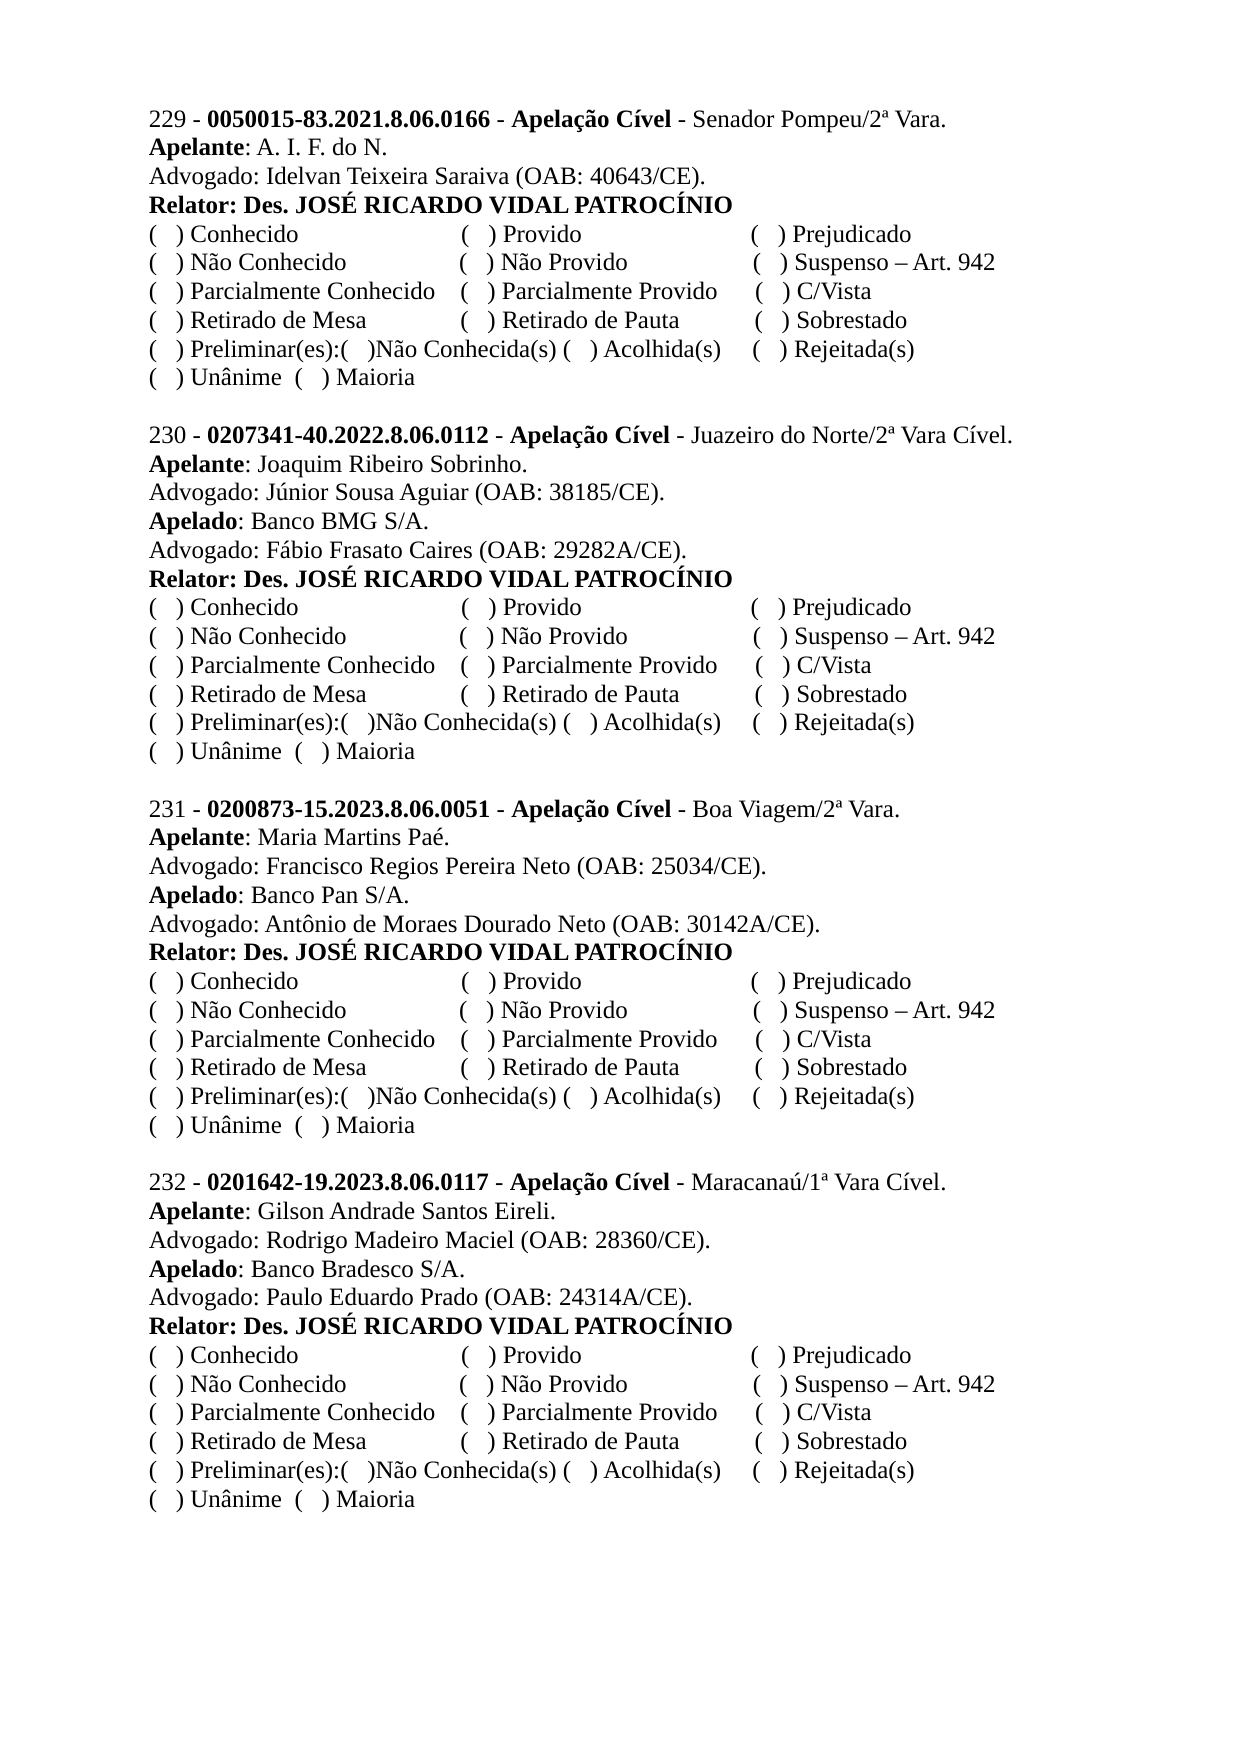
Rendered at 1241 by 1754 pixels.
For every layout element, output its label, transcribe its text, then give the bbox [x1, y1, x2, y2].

text ( ) Conhecido ( ) Provido ( ) Prejudicado [148, 966, 1141, 995]
text ( ) Parcialmente Conhecido ( ) Parcialmente Provido ( ) C/Vista [148, 1397, 1158, 1426]
text Advogado: Antônio de Moraes Dourado Neto (OAB: 30142A/CE). [148, 909, 1141, 937]
text Relator: Des. JOSÉ RICARDO VIDAL PATROCÍNIO [148, 937, 1141, 966]
text Apelante: Gilson Andrade Santos Eireli. [148, 1196, 1141, 1225]
text ( ) Conhecido ( ) Provido ( ) Prejudicado [148, 592, 1141, 621]
text Apelante: A. I. F. do N. [148, 132, 1141, 161]
text 230 - 0207341-40.2022.8.06.0112 - Apelação Cível - Juazeiro do Norte/2ª Vara Cível. [148, 420, 1141, 449]
text ( ) Não Conhecido ( ) Não Provido ( ) Suspenso – Art. 942 [148, 621, 1158, 650]
text ( ) Parcialmente Conhecido ( ) Parcialmente Provido ( ) C/Vista [148, 650, 1158, 679]
text ( ) Unânime ( ) Maioria [148, 362, 1158, 391]
text ( ) Conhecido ( ) Provido ( ) Prejudicado [148, 219, 1141, 247]
text Advogado: Júnior Sousa Aguiar (OAB: 38185/CE). [148, 477, 1141, 506]
text ( ) Preliminar(es):( )Não Conhecida(s) ( ) Acolhida(s) ( ) Rejeitada(s) [148, 1081, 1158, 1110]
text 229 - 0050015-83.2021.8.06.0166 - Apelação Cível - Senador Pompeu/2ª Vara. [148, 104, 1141, 132]
text ( ) Conhecido ( ) Provido ( ) Prejudicado [148, 1340, 1141, 1369]
text Relator: Des. JOSÉ RICARDO VIDAL PATROCÍNIO [148, 1311, 1141, 1340]
text ( ) Não Conhecido ( ) Não Provido ( ) Suspenso – Art. 942 [148, 1369, 1158, 1397]
text ( ) Parcialmente Conhecido ( ) Parcialmente Provido ( ) C/Vista [148, 1024, 1158, 1052]
text ( ) Retirado de Mesa ( ) Retirado de Pauta ( ) Sobrestado [148, 679, 1158, 707]
text ( ) Retirado de Mesa ( ) Retirado de Pauta ( ) Sobrestado [148, 1426, 1158, 1455]
text ( ) Unânime ( ) Maioria [148, 1110, 1158, 1139]
text ( ) Unânime ( ) Maioria [148, 736, 1158, 765]
text ( ) Preliminar(es):( )Não Conhecida(s) ( ) Acolhida(s) ( ) Rejeitada(s) [148, 707, 1158, 736]
text ( ) Retirado de Mesa ( ) Retirado de Pauta ( ) Sobrestado [148, 305, 1158, 334]
text ( ) Parcialmente Conhecido ( ) Parcialmente Provido ( ) C/Vista [148, 276, 1158, 305]
text Apelado: Banco Bradesco S/A. [148, 1254, 1141, 1282]
text Apelante: Joaquim Ribeiro Sobrinho. [148, 449, 1141, 477]
text ( ) Não Conhecido ( ) Não Provido ( ) Suspenso – Art. 942 [148, 247, 1158, 276]
text Apelado: Banco Pan S/A. [148, 880, 1141, 909]
text Advogado: Paulo Eduardo Prado (OAB: 24314A/CE). [148, 1282, 1141, 1311]
text Relator: Des. JOSÉ RICARDO VIDAL PATROCÍNIO [148, 564, 1141, 592]
text Relator: Des. JOSÉ RICARDO VIDAL PATROCÍNIO [148, 190, 1141, 219]
text Advogado: Francisco Regios Pereira Neto (OAB: 25034/CE). [148, 851, 1141, 880]
text ( ) Preliminar(es):( )Não Conhecida(s) ( ) Acolhida(s) ( ) Rejeitada(s) [148, 334, 1158, 362]
text Apelado: Banco BMG S/A. [148, 506, 1141, 535]
text 231 - 0200873-15.2023.8.06.0051 - Apelação Cível - Boa Viagem/2ª Vara. [148, 794, 1141, 822]
text ( ) Retirado de Mesa ( ) Retirado de Pauta ( ) Sobrestado [148, 1052, 1158, 1081]
text Advogado: Rodrigo Madeiro Maciel (OAB: 28360/CE). [148, 1225, 1141, 1254]
text Advogado: Idelvan Teixeira Saraiva (OAB: 40643/CE). [148, 161, 1141, 190]
text Apelante: Maria Martins Paé. [148, 822, 1141, 851]
text ( ) Não Conhecido ( ) Não Provido ( ) Suspenso – Art. 942 [148, 995, 1158, 1024]
text Advogado: Fábio Frasato Caires (OAB: 29282A/CE). [148, 535, 1141, 564]
text ( ) Preliminar(es):( )Não Conhecida(s) ( ) Acolhida(s) ( ) Rejeitada(s) [148, 1455, 1158, 1484]
text ( ) Unânime ( ) Maioria [148, 1484, 1158, 1512]
text 232 - 0201642-19.2023.8.06.0117 - Apelação Cível - Maracanaú/1ª Vara Cível. [148, 1167, 1141, 1196]
